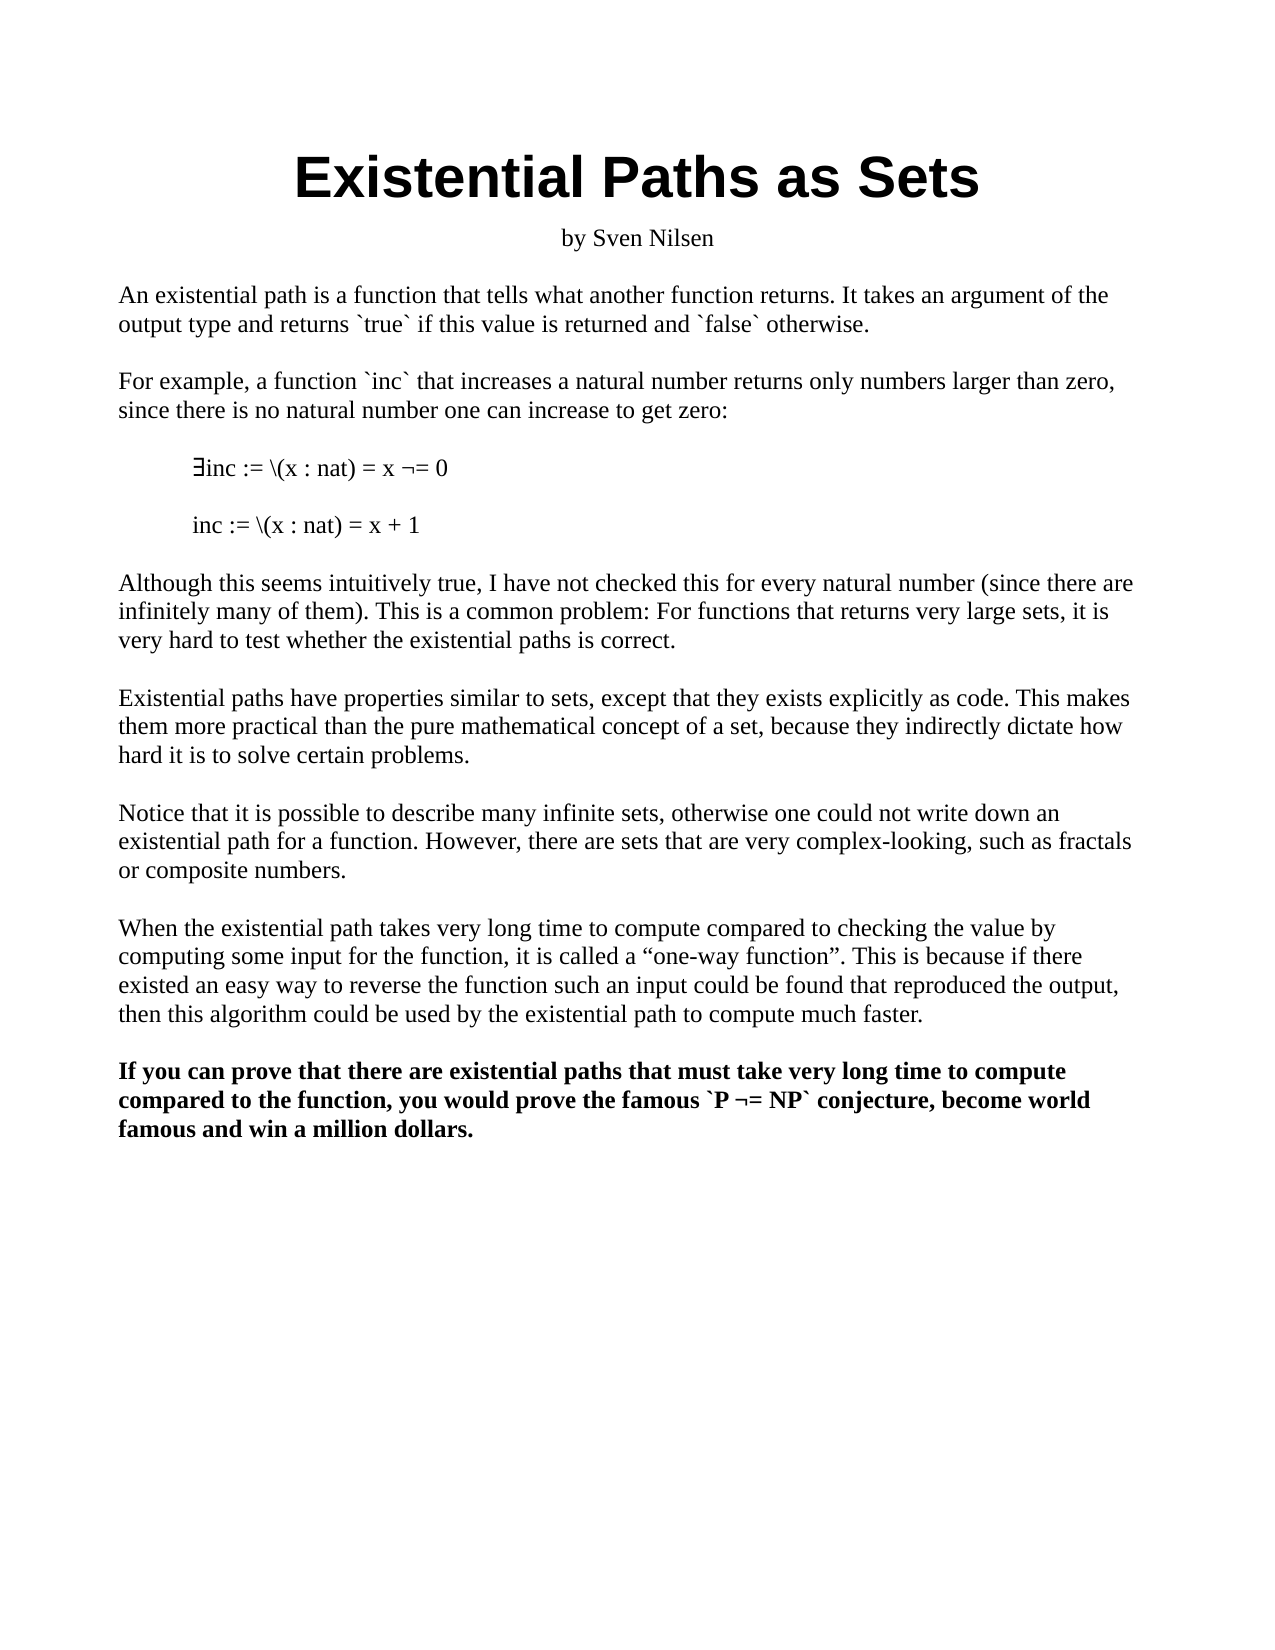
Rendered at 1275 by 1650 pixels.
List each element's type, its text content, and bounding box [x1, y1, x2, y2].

text Notice that it is possible to describe many infinite sets, otherwise one could not write down an existential path for a function. However, there are sets that are very complex-looking, such as fractals or composite numbers. [118, 798, 1157, 884]
text Existential paths have properties similar to sets, except that they exists explicitly as code. This makes them more practical than the pure mathematical concept of a set, because they indirectly dictate how hard it is to solve certain problems. [118, 683, 1157, 769]
text For example, a function `inc` that increases a natural number returns only numbers larger than zero, since there is no natural number one can increase to get zero: [118, 366, 1157, 424]
title Existential Paths as Sets [118, 143, 1157, 210]
text An existential path is a function that tells what another function returns. It takes an argument of the output type and returns `true` if this value is returned and `false` otherwise. [118, 280, 1157, 338]
text Although this seems intuitively true, I have not checked this for every natural number (since there are infinitely many of them). This is a common problem: For functions that returns very large sets, it is very hard to test whether the existential paths is correct. [118, 568, 1157, 654]
text When the existential path takes very long time to compute compared to checking the value by computing some input for the function, it is called a “one-way function”. This is because if there existed an easy way to reverse the function such an input could be found that reproduced the output, then this algorithm could be used by the existential path to compute much faster. [118, 913, 1157, 1028]
text ∃inc := \(x : nat) = x ¬= 0 [118, 453, 1157, 481]
text by Sven Nilsen [118, 223, 1157, 251]
text If you can prove that there are existential paths that must take very long time to compute compared to the function, you would prove the famous `P ¬= NP` conjecture, become world famous and win a million dollars. [118, 1056, 1157, 1143]
text inc := \(x : nat) = x + 1 [118, 510, 1157, 539]
